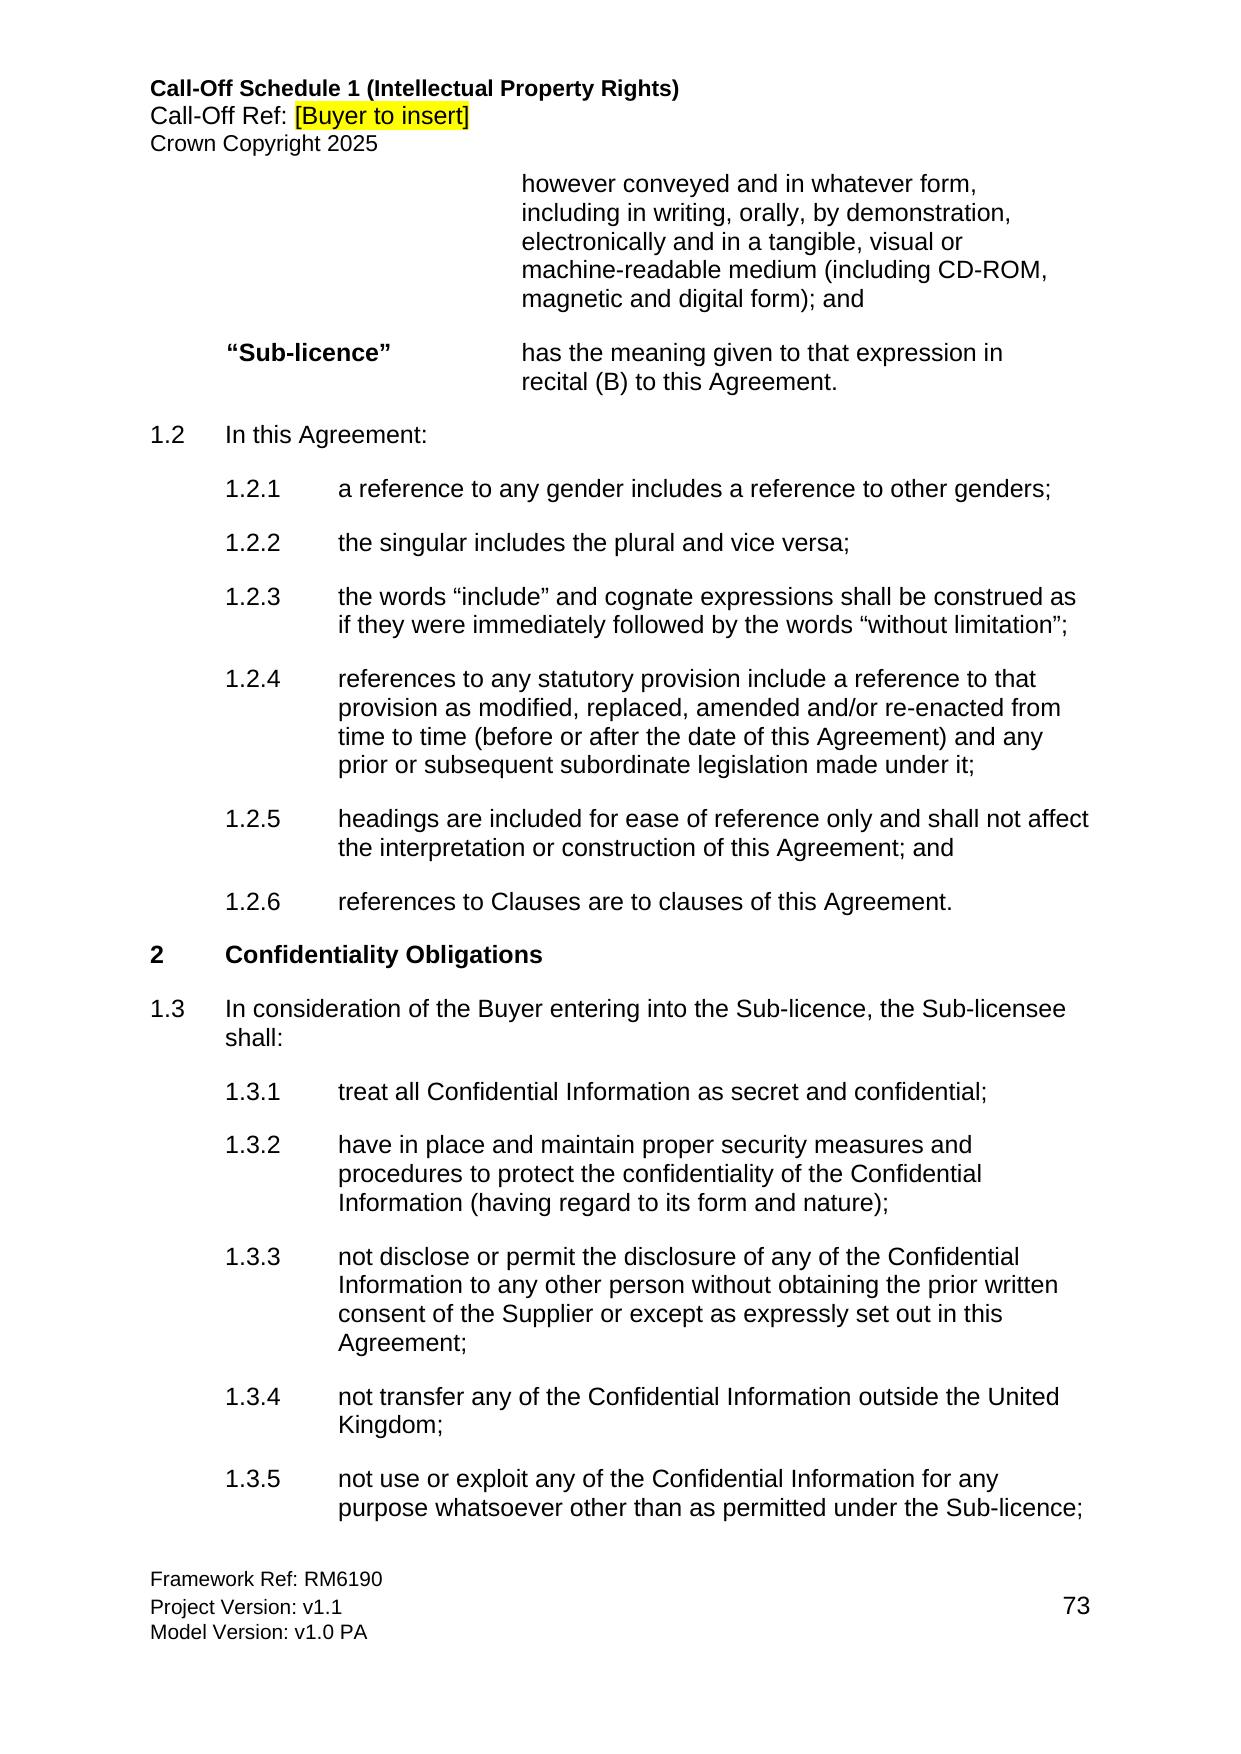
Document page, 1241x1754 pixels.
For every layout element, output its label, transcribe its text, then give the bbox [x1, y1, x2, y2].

list not use or exploit any of the Confidential Information for any purpose whatsoever other than as permitted under the Sub-licence; [225, 1464, 1090, 1521]
table_cell has the meaning given to that expression in recital (B) to this Agreement. [510, 325, 1066, 408]
list a reference to any gender includes a reference to other genders; [225, 474, 1090, 503]
table_cell however conveyed and in whatever form, including in writing, orally, by demonstration, electronically and in a tangible, visual or machine-readable medium (including CD-ROM, magnetic and digital form); and [510, 156, 1066, 325]
list Confidentiality Obligations [150, 940, 1090, 969]
list references to Clauses are to clauses of this Agreement. [225, 886, 1090, 915]
list In this Agreement: [150, 420, 1090, 449]
list references to any statutory provision include a reference to that provision as modified, replaced, amended and/or re-enacted from time to time (before or after the date of this Agreement) and any prior or subsequent subordinate legislation made under it; [225, 664, 1090, 779]
list the singular includes the plural and vice versa; [225, 528, 1090, 556]
list In consideration of the Buyer entering into the Sub-licence, the Sub-licensee shall: [150, 994, 1090, 1051]
table_cell “Sub-licence” [215, 325, 510, 408]
list headings are included for ease of reference only and shall not affect the interpretation or construction of this Agreement; and [225, 804, 1090, 861]
list not disclose or permit the disclosure of any of the Confidential Information to any other person without obtaining the prior written consent of the Supplier or except as expressly set out in this Agreement; [225, 1241, 1090, 1356]
table_cell [215, 156, 510, 325]
list have in place and maintain proper security measures and procedures to protect the confidentiality of the Confidential Information (having regard to its form and nature); [225, 1130, 1090, 1216]
list treat all Confidential Information as secret and confidential; [225, 1076, 1090, 1105]
list the words “include” and cognate expressions shall be construed as if they were immediately followed by the words “without limitation”; [225, 581, 1090, 639]
list not transfer any of the Confidential Information outside the United Kingdom; [225, 1381, 1090, 1439]
